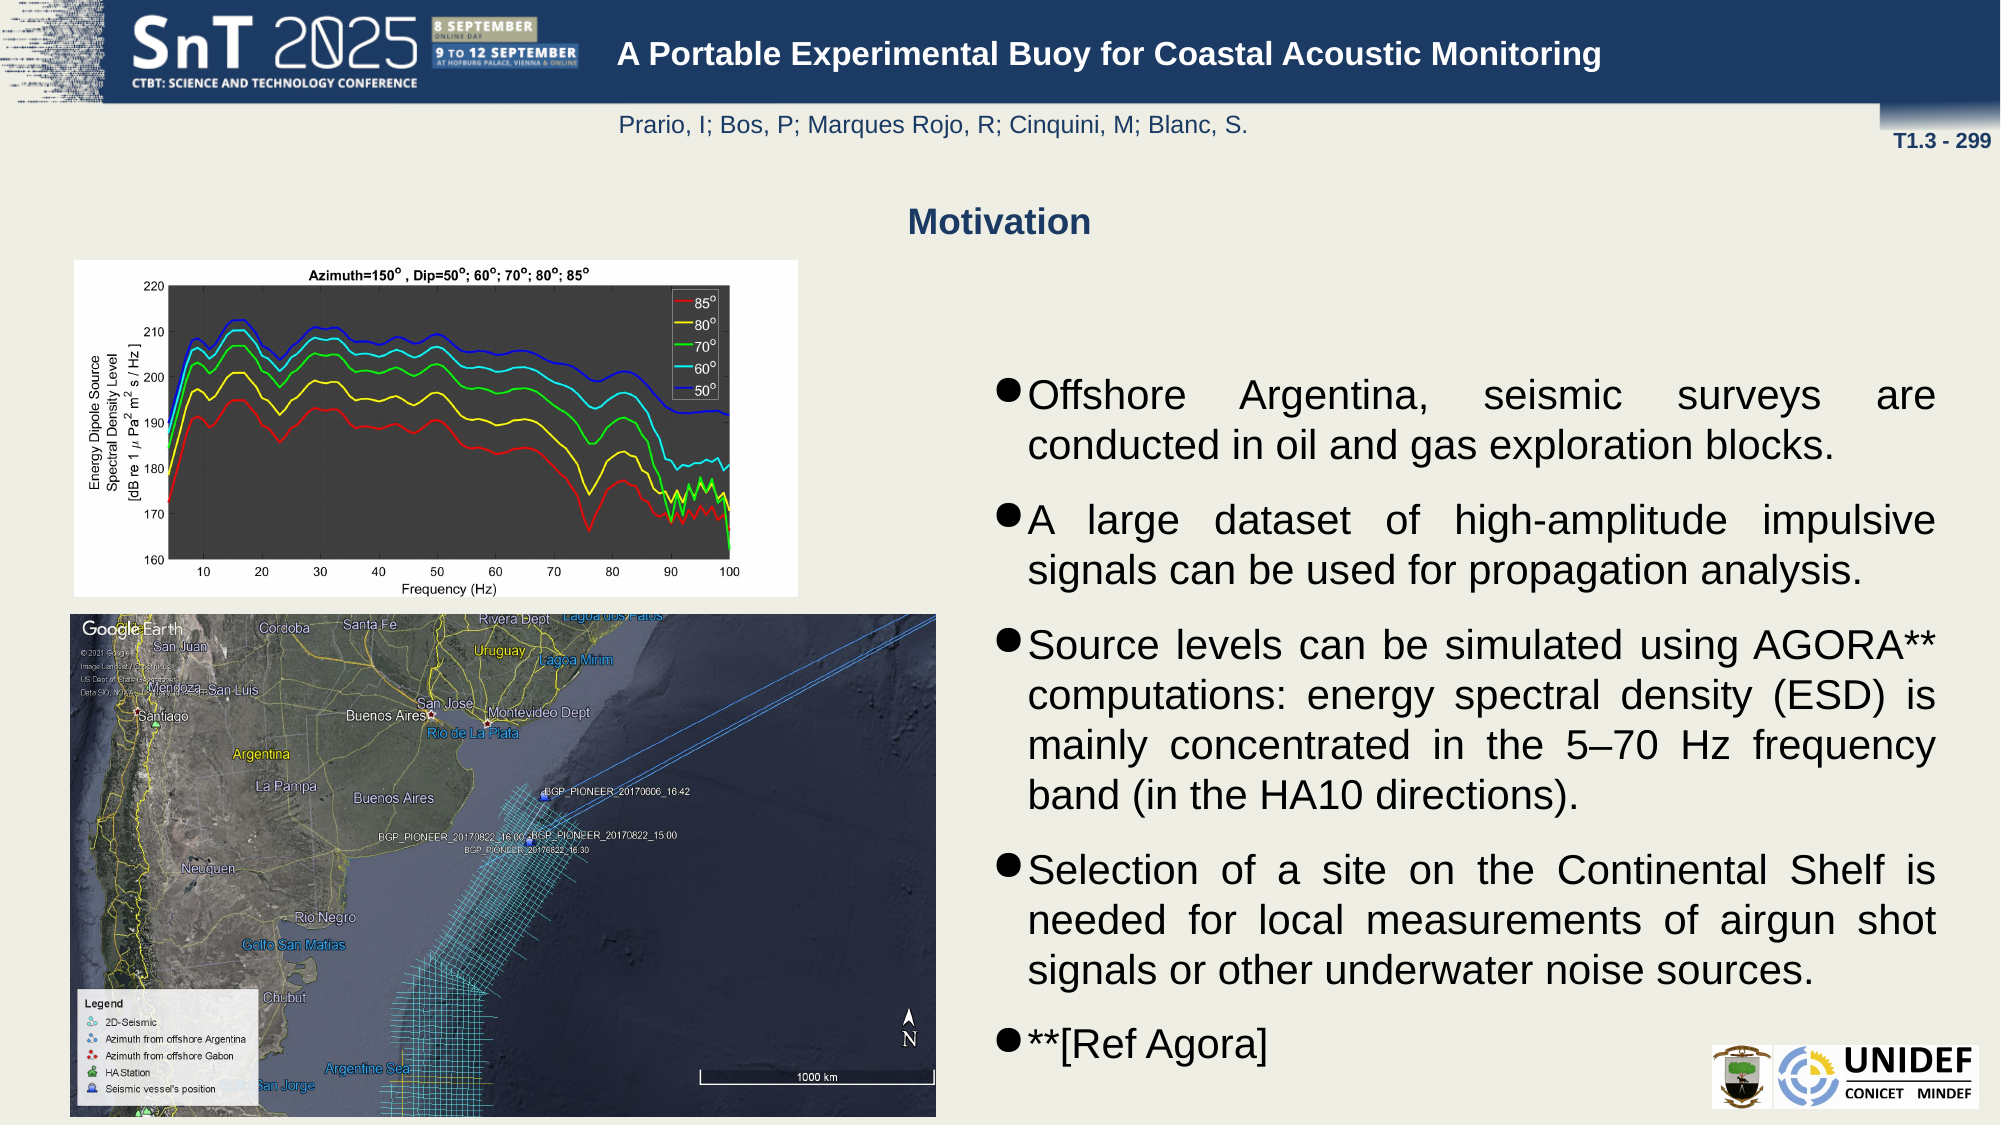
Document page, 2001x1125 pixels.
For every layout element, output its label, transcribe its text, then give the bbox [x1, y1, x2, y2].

text_box Motivation [26, 195, 1974, 250]
text_box T1.3 - 299 [1884, 0, 2000, 154]
text_box Offshore Argentina, seismic surveys are conducted in oil and gas exploration blocks. A large dataset of high-amplitude impulsive signals can be used for propagation analysis. Source levels can be simulated using AGORA** computations: energy spectral density (ESD) is mainly concentrated in the 5–70 Hz frequency band (in the HA10 directions). Selection of a site on the Continental Shelf is needed for local measurements of airgun shot signals or other underwater noise sources. **[Ref Agora] [992, 367, 1938, 782]
picture [0, 0, 2001, 1125]
text_box A Portable Experimental Buoy for Coastal Acoustic Monitoring [616, 11, 1869, 93]
text_box Prario, I; Bos, P; Marques Rojo, R; Cinquini, M; Blanc, S. [618, 108, 1869, 170]
